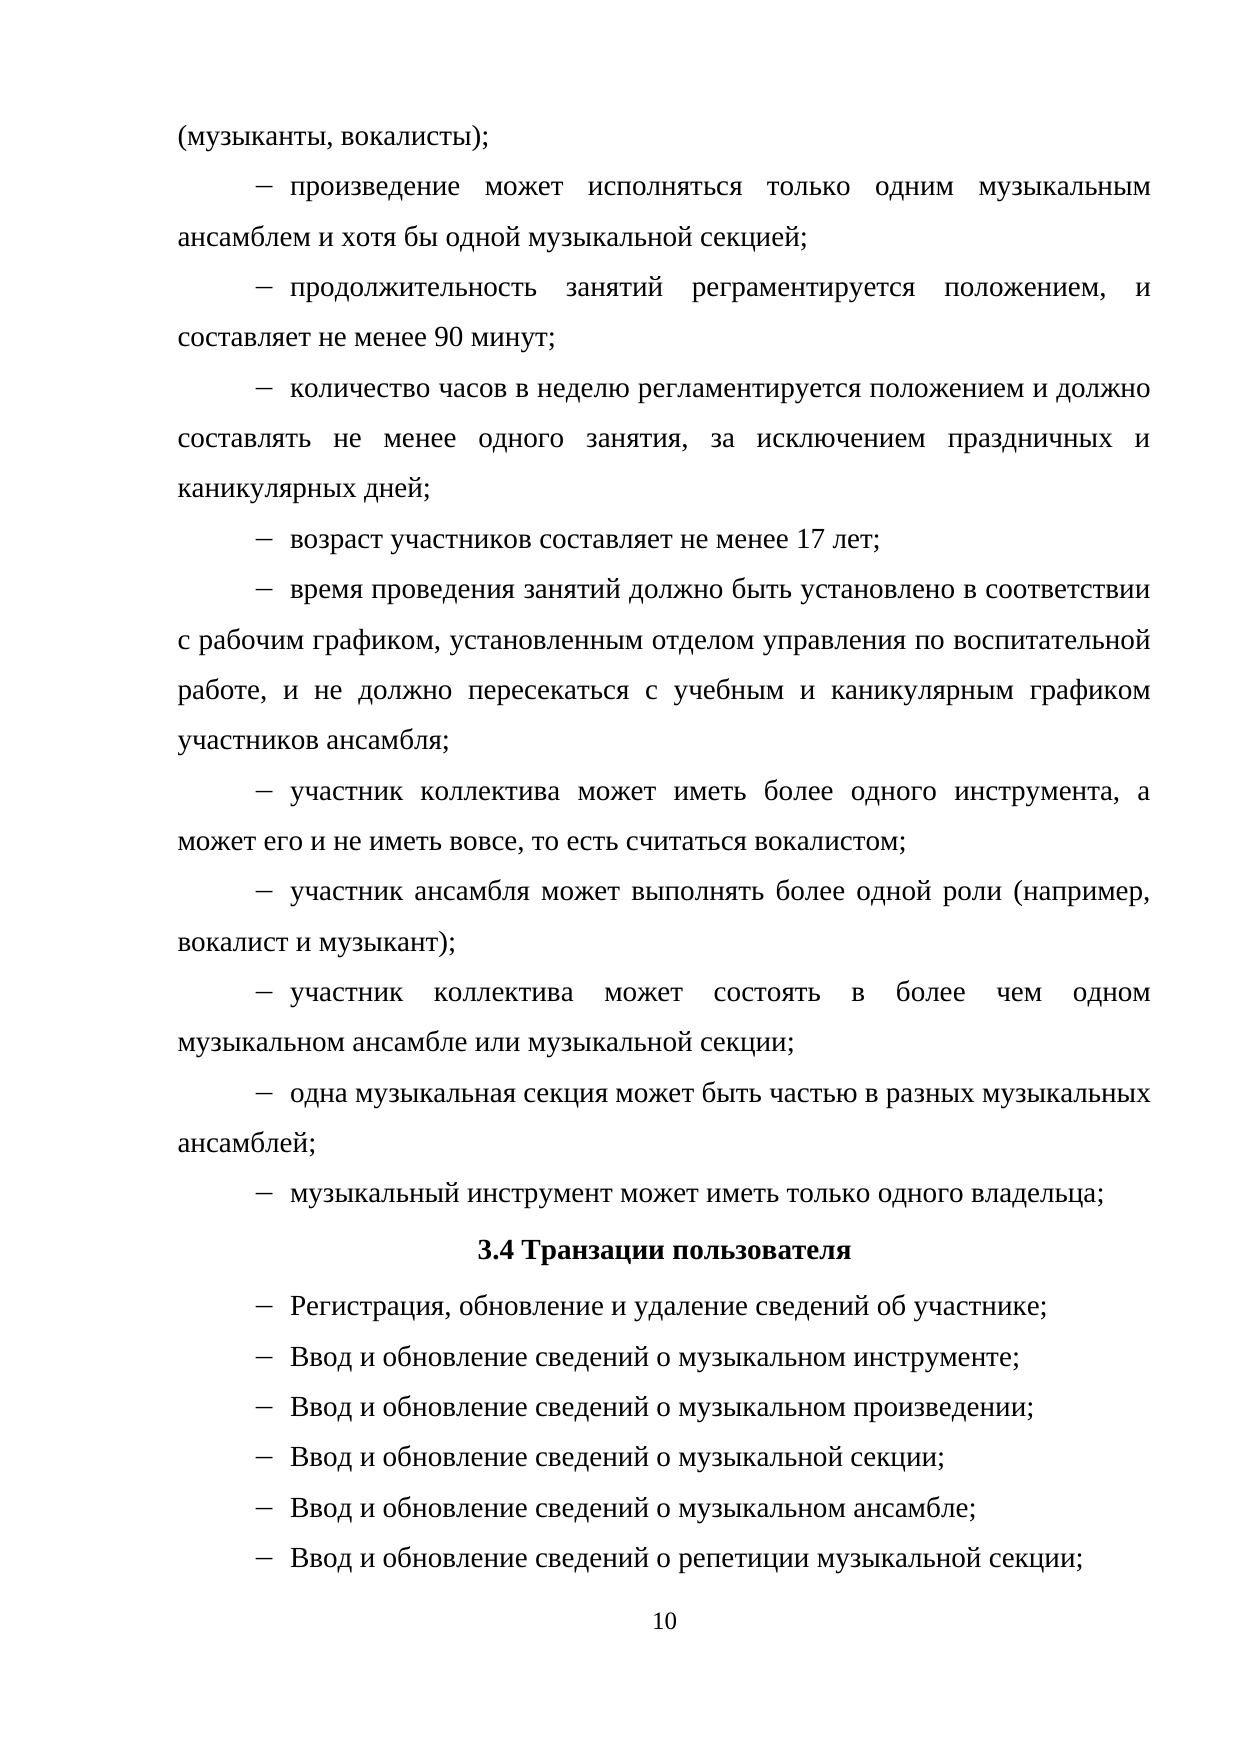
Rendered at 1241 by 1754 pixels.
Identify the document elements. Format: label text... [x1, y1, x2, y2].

list участник ансамбля может выполнять более одной роли (например, вокалист и музыкант); [177, 873, 1152, 957]
list Ввод и обновление сведений о музыкальном произведении; [177, 1389, 1152, 1423]
list Ввод и обновление сведений о репетиции музыкальной секции; [177, 1540, 1152, 1574]
list Ввод и обновление сведений о музыкальной секции; [177, 1439, 1152, 1473]
list Ввод и обновление сведений о музыкальном инструменте; [177, 1339, 1152, 1372]
list (музыканты, вокалисты); [177, 118, 1152, 152]
list Регистрация, обновление и удаление сведений об участнике; [177, 1288, 1152, 1322]
subtitle 3.4 Транзации пользователя [177, 1232, 1152, 1266]
list произведение может исполняться только одним музыкальным ансамблем и хотя бы одной музыкальной секцией; [177, 168, 1152, 252]
list участник коллектива может иметь более одного инструмента, а может его и не иметь вовсе, то есть считаться вокалистом; [177, 773, 1152, 857]
list Ввод и обновление сведений о музыкальном ансамбле; [177, 1490, 1152, 1523]
list время проведения занятий должно быть установлено в соответствии с рабочим графиком, установленным отделом управления по воспитательной работе, и не должно пересекаться с учебным и каникулярным графиком участников ансамбля; [177, 571, 1152, 756]
list музыкальный инструмент может иметь только одного владельца; [177, 1176, 1152, 1209]
list одна музыкальная секция может быть частью в разных музыкальных ансамблей; [177, 1075, 1152, 1159]
list количество часов в неделю регламентируется положением и должно составлять не менее одного занятия, за исключением праздничных и каникулярных дней; [177, 370, 1152, 504]
list продолжительность занятий реграментируется положением, и составляет не менее 90 минут; [177, 269, 1152, 353]
list участник коллектива может состоять в более чем одном музыкальном ансамбле или музыкальной секции; [177, 974, 1152, 1058]
list возраст участников составляет не менее 17 лет; [177, 521, 1152, 554]
